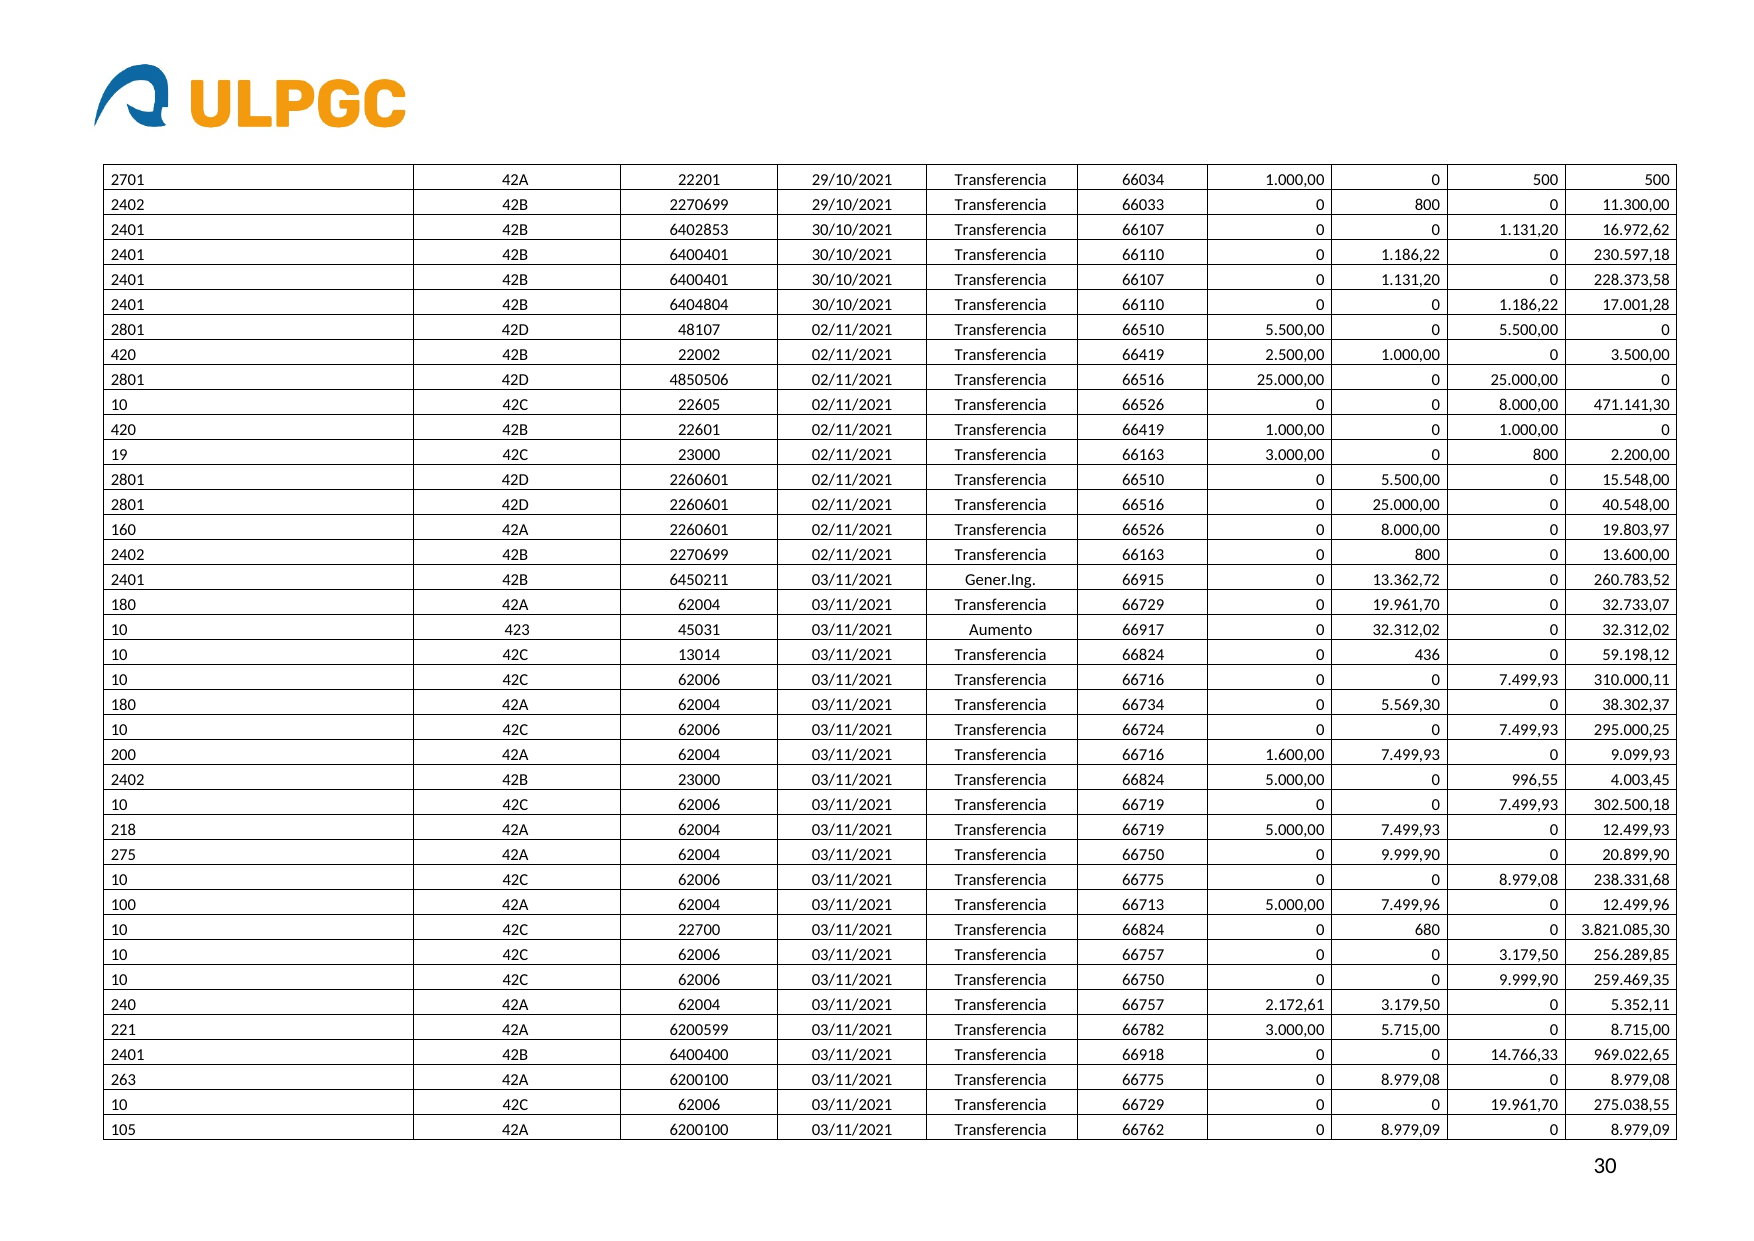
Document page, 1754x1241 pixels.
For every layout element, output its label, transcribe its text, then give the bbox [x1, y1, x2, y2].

table_cell 32.312,02 [1332, 615, 1447, 639]
table_cell 0 [1208, 590, 1331, 614]
table_cell 0 [1208, 965, 1331, 989]
table_cell 200 [104, 740, 413, 764]
table_cell [1677, 689, 1683, 714]
table_cell 0 [1448, 1015, 1565, 1039]
table_cell 42C [414, 715, 620, 739]
table_cell [1677, 1039, 1683, 1064]
table_cell Transferencia [927, 1090, 1077, 1114]
table_cell 42A [414, 690, 620, 714]
table_cell 2402 [104, 540, 413, 564]
table_cell 7.499,96 [1332, 890, 1447, 914]
table_cell 03/11/2021 [778, 1090, 926, 1114]
table_cell Gener.Ing. [927, 565, 1077, 589]
table_cell 0 [1448, 340, 1565, 364]
table_cell 260.783,52 [1566, 565, 1676, 589]
table_cell 66918 [1078, 1040, 1207, 1064]
table_cell 03/11/2021 [778, 965, 926, 989]
table_cell 0 [1448, 590, 1565, 614]
table_cell [1677, 164, 1683, 189]
table_cell 6450211 [621, 565, 777, 589]
table_cell 0 [1208, 465, 1331, 489]
table_cell [1677, 839, 1683, 864]
table_cell 0 [1332, 965, 1447, 989]
table_cell 6404804 [621, 290, 777, 314]
table_cell 42B [414, 765, 620, 789]
table_cell 228.373,58 [1566, 265, 1676, 289]
table_cell Transferencia [927, 1065, 1077, 1089]
table_cell 02/11/2021 [778, 415, 926, 439]
table_cell 2270699 [621, 190, 777, 214]
table_cell 66510 [1078, 465, 1207, 489]
table_cell 19.803,97 [1566, 515, 1676, 539]
table_cell 4.003,45 [1566, 765, 1676, 789]
table_cell [1677, 764, 1683, 789]
table_cell 5.715,00 [1332, 1015, 1447, 1039]
table_cell 2260601 [621, 515, 777, 539]
table_cell 0 [1448, 1065, 1565, 1089]
table_cell 0 [1208, 790, 1331, 814]
table_cell 66782 [1078, 1015, 1207, 1039]
table_cell 42B [414, 290, 620, 314]
table_cell 0 [1208, 715, 1331, 739]
table_cell 10 [104, 940, 413, 964]
table_cell [1677, 889, 1683, 914]
table_cell Transferencia [927, 865, 1077, 889]
table_cell 0 [1566, 315, 1676, 339]
table_cell 42D [414, 465, 620, 489]
table_cell 2401 [104, 565, 413, 589]
table_cell 180 [104, 690, 413, 714]
table_cell 8.979,08 [1332, 1065, 1447, 1089]
table_cell 66713 [1078, 890, 1207, 914]
table_cell 3.179,50 [1332, 990, 1447, 1014]
table_cell 62004 [621, 590, 777, 614]
table_cell Transferencia [927, 765, 1077, 789]
table_cell Transferencia [927, 540, 1077, 564]
table_cell 8.715,00 [1566, 1015, 1676, 1039]
table_cell 3.000,00 [1208, 440, 1331, 464]
table_cell 0 [1208, 940, 1331, 964]
table_cell 30/10/2021 [778, 240, 926, 264]
table_cell 1.000,00 [1332, 340, 1447, 364]
table_cell 48107 [621, 315, 777, 339]
table_cell 0 [1448, 615, 1565, 639]
table_cell 10 [104, 390, 413, 414]
table_cell [1677, 314, 1683, 339]
table_cell 66516 [1078, 490, 1207, 514]
table_cell 105 [104, 1115, 413, 1139]
table_cell 30/10/2021 [778, 265, 926, 289]
table_cell 10 [104, 865, 413, 889]
table_cell 14.766,33 [1448, 1040, 1565, 1064]
table_cell 66719 [1078, 815, 1207, 839]
table_cell 0 [1448, 640, 1565, 664]
table_cell Transferencia [927, 265, 1077, 289]
table_cell Transferencia [927, 465, 1077, 489]
table_cell Transferencia [927, 890, 1077, 914]
table_cell 680 [1332, 915, 1447, 939]
table_cell 3.821.085,30 [1566, 915, 1676, 939]
table_cell 66419 [1078, 340, 1207, 364]
table_cell 800 [1332, 540, 1447, 564]
table_cell 8.000,00 [1448, 390, 1565, 414]
table_cell 5.352,11 [1566, 990, 1676, 1014]
table_cell 42B [414, 215, 620, 239]
table_cell 42B [414, 1040, 620, 1064]
table_cell 42A [414, 1115, 620, 1139]
table_cell 2801 [104, 490, 413, 514]
table_cell 03/11/2021 [778, 1065, 926, 1089]
table_cell 1.000,00 [1208, 415, 1331, 439]
table_cell 42C [414, 865, 620, 889]
table_cell 1.131,20 [1448, 215, 1565, 239]
table_cell Transferencia [927, 640, 1077, 664]
table_cell 0 [1448, 465, 1565, 489]
table_cell [1677, 364, 1683, 389]
table_cell 6200100 [621, 1115, 777, 1139]
table_cell Transferencia [927, 790, 1077, 814]
table_cell 0 [1332, 365, 1447, 389]
table_cell Transferencia [927, 815, 1077, 839]
table_cell 02/11/2021 [778, 465, 926, 489]
table_cell 2801 [104, 315, 413, 339]
table_cell 800 [1332, 190, 1447, 214]
table_cell 16.972,62 [1566, 215, 1676, 239]
table_cell 03/11/2021 [778, 840, 926, 864]
table_cell Aumento [927, 615, 1077, 639]
table_cell 10 [104, 715, 413, 739]
table_cell 0 [1566, 415, 1676, 439]
table_cell 0 [1208, 240, 1331, 264]
table_cell Transferencia [927, 590, 1077, 614]
table_cell 03/11/2021 [778, 665, 926, 689]
table_cell Transferencia [927, 1015, 1077, 1039]
table_cell 66757 [1078, 990, 1207, 1014]
table_cell 0 [1448, 190, 1565, 214]
table_cell 02/11/2021 [778, 365, 926, 389]
table_cell 0 [1332, 440, 1447, 464]
table_cell 03/11/2021 [778, 1115, 926, 1139]
table_cell 0 [1448, 815, 1565, 839]
table_cell 2402 [104, 765, 413, 789]
table_cell 03/11/2021 [778, 590, 926, 614]
table_cell 32.733,07 [1566, 590, 1676, 614]
table_cell 0 [1332, 415, 1447, 439]
table_cell 42A [414, 740, 620, 764]
table_cell 62006 [621, 715, 777, 739]
table_cell 29/10/2021 [778, 165, 926, 189]
table_cell 238.331,68 [1566, 865, 1676, 889]
table_cell 42A [414, 890, 620, 914]
table_cell 42C [414, 665, 620, 689]
table_cell Transferencia [927, 165, 1077, 189]
table_cell 66915 [1078, 565, 1207, 589]
table_cell 0 [1332, 165, 1447, 189]
table_cell 9.099,93 [1566, 740, 1676, 764]
table_cell 66824 [1078, 915, 1207, 939]
table_cell 0 [1448, 890, 1565, 914]
table_cell [1677, 939, 1683, 964]
table_cell 0 [1448, 515, 1565, 539]
table_cell 25.000,00 [1332, 490, 1447, 514]
table_cell 62006 [621, 665, 777, 689]
table_cell 423 [414, 615, 620, 639]
table_cell 02/11/2021 [778, 440, 926, 464]
table_cell 42A [414, 840, 620, 864]
table_cell 0 [1208, 915, 1331, 939]
table_cell 0 [1332, 940, 1447, 964]
table_cell 11.300,00 [1566, 190, 1676, 214]
table_cell 2401 [104, 290, 413, 314]
table_cell 7.499,93 [1332, 740, 1447, 764]
table_cell 03/11/2021 [778, 815, 926, 839]
table_cell Transferencia [927, 965, 1077, 989]
table_cell 42A [414, 1065, 620, 1089]
table_cell 0 [1448, 990, 1565, 1014]
table_cell 42A [414, 165, 620, 189]
table_cell 0 [1208, 390, 1331, 414]
table_cell 0 [1332, 390, 1447, 414]
table_cell 6400401 [621, 265, 777, 289]
table_cell 420 [104, 415, 413, 439]
table_cell [1677, 339, 1683, 364]
table_cell 0 [1208, 565, 1331, 589]
table_cell 62004 [621, 890, 777, 914]
table_cell 10 [104, 965, 413, 989]
table_cell Transferencia [927, 990, 1077, 1014]
table_cell 29/10/2021 [778, 190, 926, 214]
table_cell 66526 [1078, 390, 1207, 414]
table_cell 62004 [621, 740, 777, 764]
table_cell 0 [1208, 1065, 1331, 1089]
table_cell Transferencia [927, 740, 1077, 764]
table_cell 02/11/2021 [778, 390, 926, 414]
table_cell 2401 [104, 240, 413, 264]
table_cell 0 [1208, 665, 1331, 689]
table_cell 42D [414, 490, 620, 514]
table_cell 0 [1332, 215, 1447, 239]
table_cell 42C [414, 1090, 620, 1114]
table_cell 03/11/2021 [778, 1040, 926, 1064]
table_cell 19.961,70 [1332, 590, 1447, 614]
table_cell 03/11/2021 [778, 715, 926, 739]
table_cell 62006 [621, 940, 777, 964]
table_cell 230.597,18 [1566, 240, 1676, 264]
table_cell 42B [414, 540, 620, 564]
table_cell 7.499,93 [1448, 715, 1565, 739]
table_cell 13.362,72 [1332, 565, 1447, 589]
table_cell 9.999,90 [1448, 965, 1565, 989]
table_cell 180 [104, 590, 413, 614]
table_cell 1.186,22 [1448, 290, 1565, 314]
table_cell 42C [414, 390, 620, 414]
table_cell 42B [414, 340, 620, 364]
table_cell 66719 [1078, 790, 1207, 814]
table_cell 15.548,00 [1566, 465, 1676, 489]
table_cell 100 [104, 890, 413, 914]
table_cell [1677, 739, 1683, 764]
table_cell 0 [1208, 1040, 1331, 1064]
table_cell 0 [1448, 840, 1565, 864]
table_cell 0 [1208, 290, 1331, 314]
table_cell 8.979,09 [1566, 1115, 1676, 1139]
table_cell 03/11/2021 [778, 790, 926, 814]
table_cell 62004 [621, 690, 777, 714]
table_cell [1677, 639, 1683, 664]
table_cell 66510 [1078, 315, 1207, 339]
table_cell 30/10/2021 [778, 290, 926, 314]
table_cell 03/11/2021 [778, 990, 926, 1014]
table_cell [1677, 964, 1683, 989]
table_cell 42B [414, 240, 620, 264]
table_cell 0 [1448, 690, 1565, 714]
table_cell 22601 [621, 415, 777, 439]
table_cell [1677, 189, 1683, 214]
table_cell 66824 [1078, 640, 1207, 664]
table_cell [1677, 1089, 1683, 1114]
table_cell 66033 [1078, 190, 1207, 214]
table_cell 03/11/2021 [778, 690, 926, 714]
table_cell [1677, 664, 1683, 689]
table_cell 6400400 [621, 1040, 777, 1064]
table_cell 42A [414, 515, 620, 539]
table_cell [1677, 464, 1683, 489]
table_cell 02/11/2021 [778, 515, 926, 539]
table_cell 0 [1448, 240, 1565, 264]
table_cell 42C [414, 915, 620, 939]
table_cell 03/11/2021 [778, 865, 926, 889]
table_cell Transferencia [927, 715, 1077, 739]
table_cell 0 [1448, 1115, 1565, 1139]
table_cell 2260601 [621, 465, 777, 489]
table_cell 0 [1208, 640, 1331, 664]
table_cell [1677, 289, 1683, 314]
table_cell 0 [1332, 865, 1447, 889]
table_cell 2701 [104, 165, 413, 189]
table_cell Transferencia [927, 915, 1077, 939]
table_cell Transferencia [927, 490, 1077, 514]
table_cell 1.600,00 [1208, 740, 1331, 764]
table_cell 19.961,70 [1448, 1090, 1565, 1114]
table_cell 59.198,12 [1566, 640, 1676, 664]
table_cell 66750 [1078, 965, 1207, 989]
table_cell 0 [1566, 365, 1676, 389]
table_cell 420 [104, 340, 413, 364]
table_cell 66734 [1078, 690, 1207, 714]
table_cell 218 [104, 815, 413, 839]
table_cell 7.499,93 [1448, 665, 1565, 689]
table_cell 3.179,50 [1448, 940, 1565, 964]
table_cell 42A [414, 815, 620, 839]
table_cell [1677, 489, 1683, 514]
table_cell 0 [1208, 615, 1331, 639]
table_cell Transferencia [927, 440, 1077, 464]
table_cell 66729 [1078, 590, 1207, 614]
table_cell 1.000,00 [1208, 165, 1331, 189]
table_cell 2.200,00 [1566, 440, 1676, 464]
table_cell 66107 [1078, 215, 1207, 239]
table_cell 30/10/2021 [778, 215, 926, 239]
table_cell 0 [1208, 190, 1331, 214]
table_cell 42D [414, 315, 620, 339]
table_cell 22605 [621, 390, 777, 414]
table_cell 42A [414, 590, 620, 614]
table_cell 32.312,02 [1566, 615, 1676, 639]
table_cell 2801 [104, 365, 413, 389]
table_cell 8.979,08 [1566, 1065, 1676, 1089]
table_cell 0 [1448, 565, 1565, 589]
table_cell 7.499,93 [1448, 790, 1565, 814]
table_cell Transferencia [927, 390, 1077, 414]
table_cell [1677, 789, 1683, 814]
table_cell 2401 [104, 1040, 413, 1064]
table_cell 295.000,25 [1566, 715, 1676, 739]
table_cell 5.000,00 [1208, 765, 1331, 789]
table_cell 66163 [1078, 540, 1207, 564]
table_cell 0 [1448, 490, 1565, 514]
table_cell Transferencia [927, 240, 1077, 264]
table_cell 0 [1332, 315, 1447, 339]
table_cell 66824 [1078, 765, 1207, 789]
table_cell 66526 [1078, 515, 1207, 539]
table_cell 2.172,61 [1208, 990, 1331, 1014]
table_cell 42B [414, 190, 620, 214]
table_cell [1677, 214, 1683, 239]
table_cell 5.500,00 [1208, 315, 1331, 339]
table_cell 03/11/2021 [778, 890, 926, 914]
table_cell 62006 [621, 865, 777, 889]
table_cell Transferencia [927, 515, 1077, 539]
table_cell 0 [1208, 690, 1331, 714]
table_cell 4850506 [621, 365, 777, 389]
table_cell 2801 [104, 465, 413, 489]
table_cell 436 [1332, 640, 1447, 664]
table_cell 221 [104, 1015, 413, 1039]
table_cell 2.500,00 [1208, 340, 1331, 364]
table_cell 62006 [621, 965, 777, 989]
table_cell Transferencia [927, 940, 1077, 964]
table_cell 800 [1448, 440, 1565, 464]
table_cell Transferencia [927, 340, 1077, 364]
table_cell [1677, 439, 1683, 464]
table_cell 22700 [621, 915, 777, 939]
table_cell 42C [414, 440, 620, 464]
table_cell 6200100 [621, 1065, 777, 1089]
table_cell 2401 [104, 215, 413, 239]
table_cell 240 [104, 990, 413, 1014]
table_cell 02/11/2021 [778, 340, 926, 364]
table_cell 66917 [1078, 615, 1207, 639]
table_cell 5.500,00 [1332, 465, 1447, 489]
table_cell 302.500,18 [1566, 790, 1676, 814]
table_cell 66750 [1078, 840, 1207, 864]
table_cell 0 [1208, 1090, 1331, 1114]
table_cell 6402853 [621, 215, 777, 239]
table_cell 02/11/2021 [778, 315, 926, 339]
table_cell 0 [1332, 665, 1447, 689]
table_cell [1677, 239, 1683, 264]
table_cell 66716 [1078, 740, 1207, 764]
table_cell 03/11/2021 [778, 765, 926, 789]
table_cell [1677, 589, 1683, 614]
table_cell 10 [104, 665, 413, 689]
table_cell [1677, 264, 1683, 289]
table_cell 66729 [1078, 1090, 1207, 1114]
table_cell 0 [1332, 790, 1447, 814]
table_cell 42A [414, 1015, 620, 1039]
table_cell 500 [1566, 165, 1676, 189]
table_cell 03/11/2021 [778, 565, 926, 589]
table_cell 66107 [1078, 265, 1207, 289]
table_cell Transferencia [927, 365, 1077, 389]
table_cell 0 [1208, 265, 1331, 289]
table_cell 10 [104, 915, 413, 939]
table_cell 13.600,00 [1566, 540, 1676, 564]
table_cell 62006 [621, 1090, 777, 1114]
table_cell 02/11/2021 [778, 540, 926, 564]
table_cell 0 [1208, 515, 1331, 539]
table_cell 0 [1448, 540, 1565, 564]
table_cell 3.000,00 [1208, 1015, 1331, 1039]
table_cell Transferencia [927, 215, 1077, 239]
table_cell 62006 [621, 790, 777, 814]
table_cell 12.499,93 [1566, 815, 1676, 839]
table_cell [1677, 864, 1683, 889]
table_cell 10 [104, 790, 413, 814]
table_cell 62004 [621, 990, 777, 1014]
table_cell 0 [1332, 1040, 1447, 1064]
table_cell 5.000,00 [1208, 815, 1331, 839]
table_cell 42B [414, 265, 620, 289]
table_cell 66419 [1078, 415, 1207, 439]
table_cell 03/11/2021 [778, 915, 926, 939]
table_cell 5.500,00 [1448, 315, 1565, 339]
table_cell 310.000,11 [1566, 665, 1676, 689]
table_cell [1677, 564, 1683, 589]
table_cell 1.000,00 [1448, 415, 1565, 439]
table_cell 20.899,90 [1566, 840, 1676, 864]
table_cell Transferencia [927, 1040, 1077, 1064]
table_cell 66110 [1078, 290, 1207, 314]
table_cell 03/11/2021 [778, 1015, 926, 1039]
table_cell [1677, 1064, 1683, 1089]
table_cell 42C [414, 940, 620, 964]
table_cell 66775 [1078, 1065, 1207, 1089]
table_cell [1677, 914, 1683, 939]
table_cell 9.999,90 [1332, 840, 1447, 864]
table_cell 03/11/2021 [778, 640, 926, 664]
table_cell 0 [1332, 715, 1447, 739]
table_cell [1677, 1014, 1683, 1039]
table_cell 0 [1332, 765, 1447, 789]
table_cell 42C [414, 640, 620, 664]
table_cell 03/11/2021 [778, 940, 926, 964]
table_cell 42A [414, 990, 620, 1014]
table_cell 8.979,08 [1448, 865, 1565, 889]
table_cell 42D [414, 365, 620, 389]
table_cell 25.000,00 [1208, 365, 1331, 389]
table_cell 19 [104, 440, 413, 464]
table_cell 1.186,22 [1332, 240, 1447, 264]
table_cell 66716 [1078, 665, 1207, 689]
table_cell 0 [1208, 1115, 1331, 1139]
table_cell [1677, 514, 1683, 539]
table_cell [1677, 714, 1683, 739]
table_cell 22201 [621, 165, 777, 189]
table_cell 62004 [621, 840, 777, 864]
table_cell 66775 [1078, 865, 1207, 889]
table_cell Transferencia [927, 415, 1077, 439]
table_cell 275 [104, 840, 413, 864]
table_cell Transferencia [927, 665, 1077, 689]
table_cell 42C [414, 965, 620, 989]
table_cell 0 [1208, 865, 1331, 889]
table_cell 13014 [621, 640, 777, 664]
table_cell 40.548,00 [1566, 490, 1676, 514]
table_cell 03/11/2021 [778, 615, 926, 639]
table_cell 8.000,00 [1332, 515, 1447, 539]
table_cell 1.131,20 [1332, 265, 1447, 289]
table_cell 996,55 [1448, 765, 1565, 789]
table_cell 03/11/2021 [778, 740, 926, 764]
table_cell 0 [1208, 540, 1331, 564]
table_cell 969.022,65 [1566, 1040, 1676, 1064]
table_cell Transferencia [927, 690, 1077, 714]
table_cell 38.302,37 [1566, 690, 1676, 714]
table_cell 5.000,00 [1208, 890, 1331, 914]
table_cell 66516 [1078, 365, 1207, 389]
table_cell 0 [1208, 490, 1331, 514]
table_cell 10 [104, 1090, 413, 1114]
table_cell 160 [104, 515, 413, 539]
table_cell 02/11/2021 [778, 490, 926, 514]
table_cell 66757 [1078, 940, 1207, 964]
table_cell 256.289,85 [1566, 940, 1676, 964]
table_cell Transferencia [927, 840, 1077, 864]
table_cell 25.000,00 [1448, 365, 1565, 389]
table_cell 471.141,30 [1566, 390, 1676, 414]
table_cell 10 [104, 640, 413, 664]
table_cell 0 [1448, 915, 1565, 939]
table_cell [1677, 539, 1683, 564]
table_cell [1677, 614, 1683, 639]
table_cell 3.500,00 [1566, 340, 1676, 364]
table_cell 6200599 [621, 1015, 777, 1039]
table_cell 66110 [1078, 240, 1207, 264]
table_cell 66762 [1078, 1115, 1207, 1139]
table_cell 45031 [621, 615, 777, 639]
table_cell 42B [414, 565, 620, 589]
table_cell 22002 [621, 340, 777, 364]
table_cell 263 [104, 1065, 413, 1089]
table_cell 62004 [621, 815, 777, 839]
table_cell 0 [1448, 740, 1565, 764]
table_cell 0 [1448, 265, 1565, 289]
table_cell 66163 [1078, 440, 1207, 464]
table_cell 259.469,35 [1566, 965, 1676, 989]
table_cell 10 [104, 615, 413, 639]
table_cell 5.569,30 [1332, 690, 1447, 714]
table_cell 2402 [104, 190, 413, 214]
table_cell 66724 [1078, 715, 1207, 739]
table_cell [1677, 814, 1683, 839]
table_cell 23000 [621, 440, 777, 464]
table_cell Transferencia [927, 190, 1077, 214]
table_cell Transferencia [927, 290, 1077, 314]
table_cell 2401 [104, 265, 413, 289]
table_cell 42C [414, 790, 620, 814]
table_cell 0 [1332, 290, 1447, 314]
table_cell 23000 [621, 765, 777, 789]
table_cell 6400401 [621, 240, 777, 264]
table_cell 0 [1208, 215, 1331, 239]
table_cell Transferencia [927, 1115, 1077, 1139]
table_cell [1677, 989, 1683, 1014]
table_cell 2260601 [621, 490, 777, 514]
table_cell 7.499,93 [1332, 815, 1447, 839]
table_cell 0 [1332, 1090, 1447, 1114]
table_cell 17.001,28 [1566, 290, 1676, 314]
table_cell 12.499,96 [1566, 890, 1676, 914]
table_cell [1677, 1114, 1683, 1139]
table_cell 2270699 [621, 540, 777, 564]
table_cell 275.038,55 [1566, 1090, 1676, 1114]
table_cell 8.979,09 [1332, 1115, 1447, 1139]
table_cell 500 [1448, 165, 1565, 189]
table_cell 42B [414, 415, 620, 439]
table_cell [1677, 414, 1683, 439]
table_cell Transferencia [927, 315, 1077, 339]
table_cell 66034 [1078, 165, 1207, 189]
table_cell 0 [1208, 840, 1331, 864]
table_cell [1677, 389, 1683, 414]
